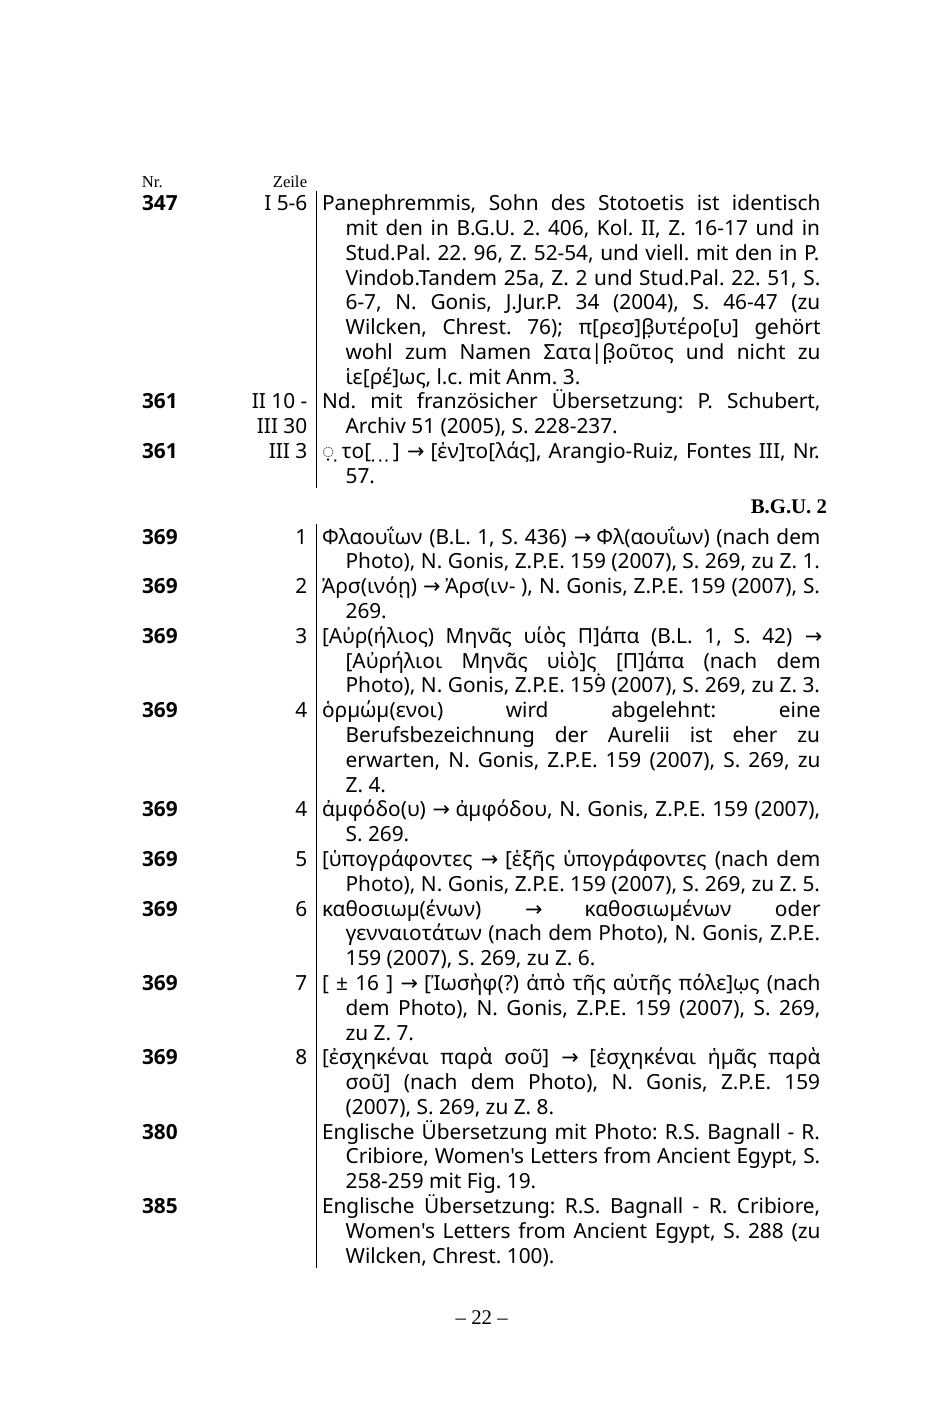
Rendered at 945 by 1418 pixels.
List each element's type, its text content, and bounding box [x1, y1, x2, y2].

table_cell III 3 [224, 439, 316, 488]
table_cell [ὑπογράφοντες → [ἑξῆς ὑπογράφοντες (nach dem Photo), N. Gonis, Z.P.E. 159 (2007), S. 269, zu Z. 5. [317, 847, 827, 896]
table_cell I 5-6 [224, 191, 316, 389]
table_cell [224, 1119, 316, 1194]
table_cell ὁρμώμ(ενοι) wird abgelehnt: eine Berufsbezeichnung der Aurelii ist eher zu erwarten, N. Gonis, Z.P.E. 159 (2007), S. 269, zu Z. 4. [317, 698, 827, 797]
table_cell 369 [136, 971, 224, 1045]
table_cell 347 [136, 191, 224, 389]
table_cell 8 [224, 1045, 316, 1119]
table_cell 5 [224, 847, 316, 896]
table_cell 369 [136, 896, 224, 971]
table_cell Englische Übersetzung mit Photo: R.S. Bagnall - R. Cribiore, Women's Letters from Ancient Egypt, S. 258-259 mit Fig. 19. [317, 1119, 827, 1194]
table_cell 7 [224, 971, 316, 1045]
table_header 1 [224, 524, 316, 574]
table_cell Panephremmis, Sohn des Stotoetis ist identisch mit den in B.G.U. 2. 406, Kol. II, Z. 16-17 und in Stud.Pal. 22. 96, Z. 52-54, und viell. mit den in P. Vindob.Tandem 25a, Z. 2 und Stud.Pal. 22. 51, S. 6-7, N. Gonis, J.Jur.P. 34 (2004), S. 46-47 (zu Wilcken, Chrest. 76); π[ρεσ]β̣υτέρο[υ] gehört wohl zum Namen Σατα|β̣οῦτος und nicht zu ἱε[ρέ]ως, l.c. mit Anm. 3. [317, 191, 827, 389]
table_header Φλαουΐων (B.L. 1, S. 436) → Φλ(αουΐων) (nach dem Photo), N. Gonis, Z.P.E. 159 (2007), S. 269, zu Z. 1. [317, 524, 827, 574]
table_cell II 10 - III 30 [224, 389, 316, 439]
table_cell [224, 1194, 316, 1268]
table_cell 3 [224, 624, 316, 698]
table_cell 4 [224, 698, 316, 797]
table_cell ἀμφόδο(υ) → ἀμφόδου, N. Gonis, Z.P.E. 159 (2007), S. 269. [317, 797, 827, 847]
table_cell 361 [136, 389, 224, 439]
table_cell 380 [136, 1119, 224, 1194]
table_cell 369 [136, 698, 224, 797]
subtitle B.G.U. 2 [136, 494, 827, 518]
table_cell Ἀρσ(ινόῃ) → Ἀρσ(ιν- ), N. Gonis, Z.P.E. 159 (2007), S. 269. [317, 574, 827, 623]
table_cell 385 [136, 1194, 224, 1268]
table_cell 361 [136, 439, 224, 488]
table_cell 369 [136, 574, 224, 623]
table_cell 369 [136, 1045, 224, 1119]
table_cell 4 [224, 797, 316, 847]
table_cell 6 [224, 896, 316, 971]
table_header 369 [136, 524, 224, 574]
table_cell Nd. mit französicher Übersetzung: P. Schubert, Archiv 51 (2005), S. 228-237. [317, 389, 827, 439]
table_cell 369 [136, 797, 224, 847]
table_cell [Αὐρ(ήλιος) Μηνᾶς υίὸς Π]άπα (B.L. 1, S. 42) → [Αὐρήλιοι Μηνᾶς υἱὸ]ς̣ [Π]άπα (nach dem Photo), N. Gonis, Z.P.E. 159 (2007), S. 269, zu Z. 3. [317, 624, 827, 698]
table_cell καθοσιωμ(ένων) → καθοσιωμένων oder γενναιοτάτων (nach dem Photo), N. Gonis, Z.P.E. 159 (2007), S. 269, zu Z. 6. [317, 896, 827, 971]
table_cell [ ± 16 ] → [Ἰωσὴφ(?) ἀπὸ τῆς αὐτῆς πόλε]ω̣ς (nach dem Photo), N. Gonis, Z.P.E. 159 (2007), S. 269, zu Z. 7. [317, 971, 827, 1045]
table_cell 2 [224, 574, 316, 623]
table_cell [ἐσχηκέναι παρὰ σοῦ] → [ἐσχηκέναι ἡμᾶς παρὰ σοῦ] (nach dem Photo), N. Gonis, Z.P.E. 159 (2007), S. 269, zu Z. 8. [317, 1045, 827, 1119]
table_cell 369 [136, 624, 224, 698]
table_cell Englische Übersetzung: R.S. Bagnall - R. Cribiore, Women's Letters from Ancient Egypt, S. 288 (zu Wilcken, Chrest. 100). [317, 1194, 827, 1268]
table_cell ̣ ̣το[ ̣ ̣ ̣] → [ἐν]το[λάς], Arangio-Ruiz, Fontes III, Nr. 57. [317, 439, 827, 488]
table_cell 369 [136, 847, 224, 896]
